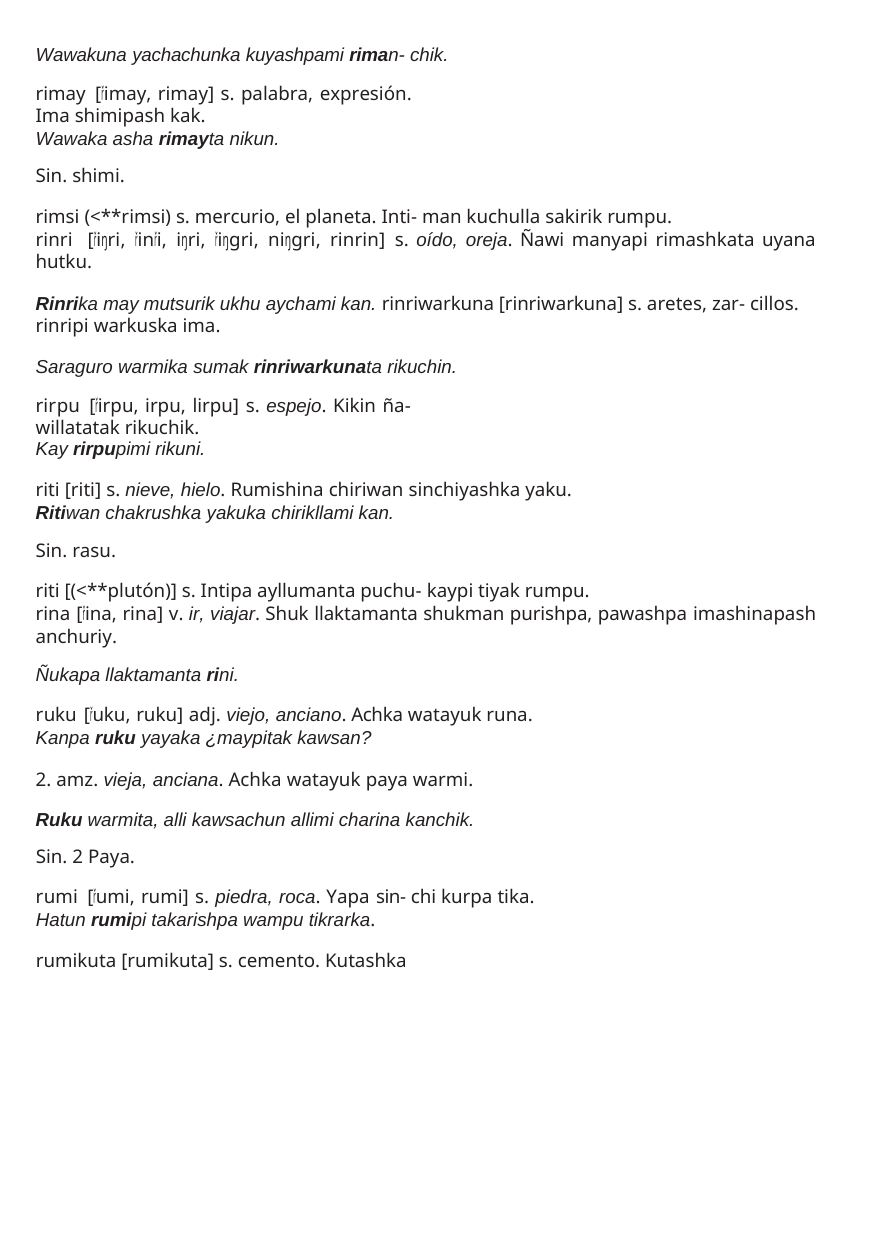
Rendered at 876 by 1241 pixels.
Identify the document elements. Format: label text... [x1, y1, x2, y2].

text Kay rirpupimi rikuni. [35, 439, 856, 460]
text Ñukapa llaktamanta rini. [35, 665, 856, 685]
text rumikuta [rumikuta] s. cemento. Kutashka [36, 947, 856, 972]
text Ritiwan chakrushka yakuka chirikllami kan. [35, 502, 856, 523]
text Wawakuna yachachunka kuyashpami riman- chik. [35, 44, 816, 65]
text ruku [řuku, ruku] adj. viejo, anciano. Achka watayuk runa. [35, 702, 817, 726]
text rimsi (<**rimsi) s. mercurio, el planeta. Inti- man kuchulla sakirik rumpu. [35, 204, 816, 228]
text willatatak rikuchik. [35, 417, 856, 438]
text rumi [řumi, rumi] s. piedra, roca. Yapa sin- chi kurpa tika. [35, 885, 817, 909]
text 2. amz. vieja, anciana. Achka watayuk paya warmi. [35, 766, 817, 792]
text rinri [řiŋri, řinři, iŋri, řiŋgri, niŋgri, rinrin] s. oído, oreja. Ñawi manyapi rimashkata uyana hutku. [35, 228, 816, 273]
text Hatun rumipi takarishpa wampu tikrarka. [36, 910, 856, 930]
text Sin. rasu. [35, 541, 856, 561]
text Kanpa ruku yayaka ¿maypitak kawsan? [35, 727, 856, 749]
text Ima shimipash kak. [35, 105, 856, 126]
text Sin. 2 Paya. [36, 847, 856, 868]
text rirpu [řirpu, irpu, lirpu] s. espejo. Kikin ña- [35, 394, 856, 417]
text riti [(<**plutón)] s. Intipa ayllumanta puchu- kaypi tiyak rumpu. [35, 578, 816, 602]
text rina [řina, rina] v. ir, viajar. Shuk llaktamanta shukman purishpa, pawashpa imashinapash anchuriy. [35, 603, 816, 648]
text Ruku warmita, alli kawsachun allimi charina kanchik. [35, 809, 816, 830]
text Sin. shimi. [35, 167, 856, 187]
text Wawaka asha rimayta nikun. [35, 127, 856, 149]
text Rinrika may mutsurik ukhu aychami kan. rinriwarkuna [rinriwarkuna] s. aretes, zar- cillos. rinripi warkuska ima. [35, 292, 817, 338]
text Saraguro warmika sumak rinriwarkunata rikuchin. [35, 356, 816, 377]
text riti [riti] s. nieve, hielo. Rumishina chiriwan sinchiyashka yaku. [35, 477, 818, 501]
text rimay [řimay, rimay] s. palabra, expresión. [35, 82, 856, 105]
